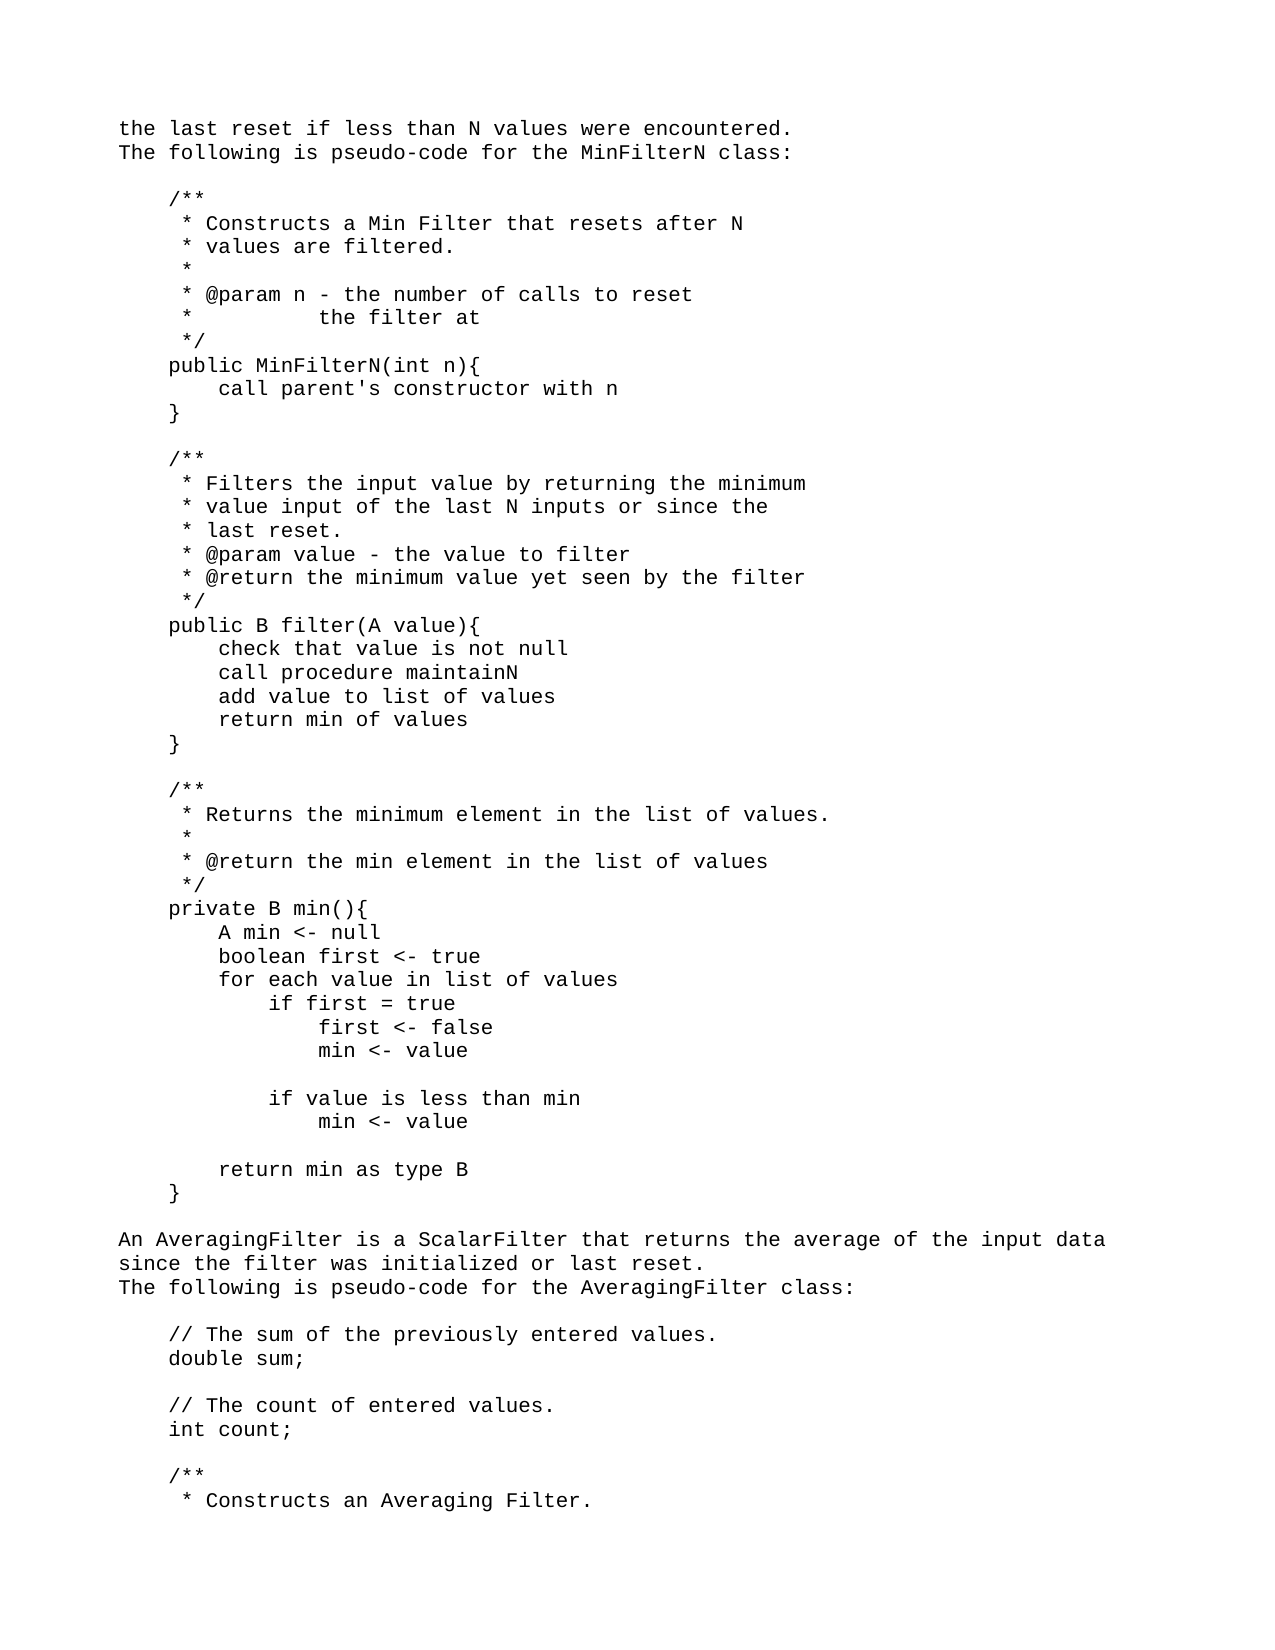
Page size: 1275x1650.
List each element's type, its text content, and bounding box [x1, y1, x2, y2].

text min <- value [118, 1040, 1157, 1064]
text The following is pseudo-code for the AveragingFilter class: [118, 1277, 1157, 1300]
text */ [118, 591, 1157, 615]
text * the filter at [118, 307, 1157, 331]
text double sum; [118, 1348, 1157, 1371]
text * Filters the input value by returning the minimum [118, 473, 1157, 496]
text check that value is not null [118, 638, 1157, 662]
text /** [118, 780, 1157, 804]
text for each value in list of values [118, 969, 1157, 993]
text * Constructs a Min Filter that resets after N [118, 213, 1157, 236]
text * @return the min element in the list of values [118, 851, 1157, 875]
text call procedure maintainN [118, 662, 1157, 686]
text * @param value - the value to filter [118, 544, 1157, 567]
text * [118, 260, 1157, 284]
text if first = true [118, 993, 1157, 1017]
text return min of values [118, 709, 1157, 733]
text call parent's constructor with n [118, 378, 1157, 402]
text The following is pseudo-code for the MinFilterN class: [118, 142, 1157, 165]
text * [118, 827, 1157, 851]
text boolean first <- true [118, 946, 1157, 969]
text return min as type B [118, 1158, 1157, 1182]
text */ [118, 331, 1157, 354]
text /** [118, 1466, 1157, 1489]
text */ [118, 875, 1157, 898]
text /** [118, 189, 1157, 213]
text if value is less than min [118, 1088, 1157, 1111]
text add value to list of values [118, 686, 1157, 709]
text private B min(){ [118, 898, 1157, 922]
text * value input of the last N inputs or since the [118, 496, 1157, 520]
text * Returns the minimum element in the list of values. [118, 804, 1157, 827]
text first <- false [118, 1017, 1157, 1040]
text int count; [118, 1419, 1157, 1442]
text } [118, 733, 1157, 757]
text * last reset. [118, 520, 1157, 544]
text the last reset if less than N values were encountered. [118, 118, 1157, 142]
text // The sum of the previously entered values. [118, 1324, 1157, 1348]
text * values are filtered. [118, 236, 1157, 260]
text public B filter(A value){ [118, 615, 1157, 638]
text * @param n - the number of calls to reset [118, 284, 1157, 307]
text A min <- null [118, 922, 1157, 946]
text min <- value [118, 1111, 1157, 1135]
text } [118, 1182, 1157, 1206]
text // The count of entered values. [118, 1395, 1157, 1419]
text public MinFilterN(int n){ [118, 354, 1157, 378]
text /** [118, 449, 1157, 473]
text An AveragingFilter is a ScalarFilter that returns the average of the input data since the filter was initialized or last reset. [118, 1229, 1157, 1277]
text } [118, 402, 1157, 426]
text * @return the minimum value yet seen by the filter [118, 567, 1157, 591]
text * Constructs an Averaging Filter. [118, 1489, 1157, 1513]
